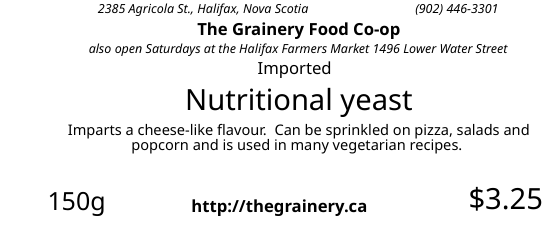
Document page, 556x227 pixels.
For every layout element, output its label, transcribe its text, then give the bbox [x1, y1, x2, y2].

table_header 2385 Agricola St., Halifax, Nova Scotia (902) 446-3301 The Grainery Food Co-op also open Saturdays at the Halifax Farmers Market 1496 Lower Water Street [47, 0, 550, 57]
table_cell 150g [47, 175, 143, 218]
table_cell $3.25 [415, 175, 550, 218]
table_cell Imported Nutritional yeast Imparts a cheese-like flavour. Can be sprinkled on pizza, salads and popcorn and is used in many vegetarian recipes. [47, 57, 550, 175]
table_cell http://thegrainery.ca [143, 175, 415, 218]
